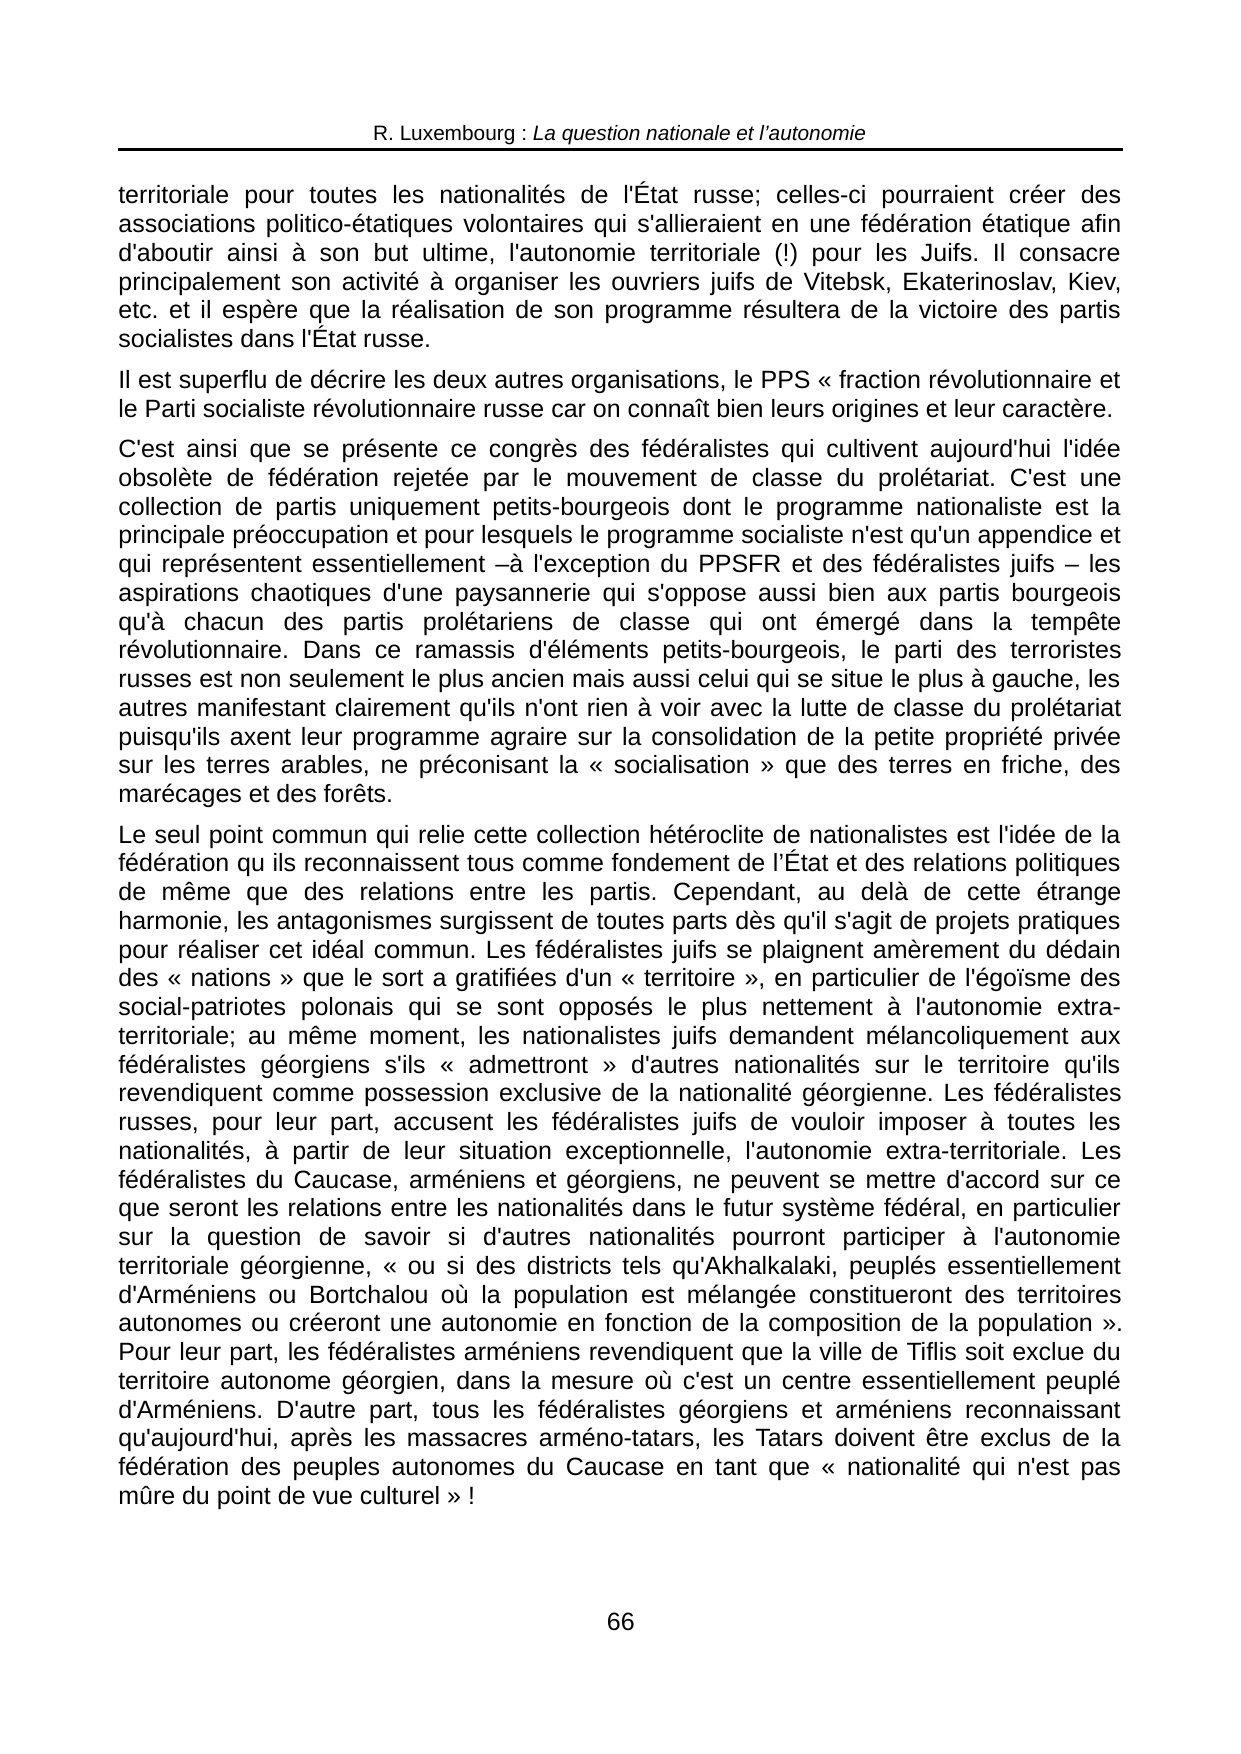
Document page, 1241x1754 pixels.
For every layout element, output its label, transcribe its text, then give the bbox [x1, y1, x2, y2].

text Le seul point commun qui relie cette collection hétéroclite de nationalistes est l'idée de la fédération qu ils reconnaissent tous comme fondement de l’État et des relations politiques de même que des relations entre les partis. Cependant, au delà de cette étrange harmonie, les antagonismes surgissent de toutes parts dès qu'il s'agit de projets pratiques pour réaliser cet idéal commun. Les fédéralistes juifs se plaignent amèrement du dédain des « nations » que le sort a gratifiées d'un « territoire », en particulier de l'égoïsme des social-patriotes polonais qui se sont opposés le plus nettement à l'autonomie extra-territoriale; au même moment, les nationalistes juifs demandent mélancoliquement aux fédéralistes géorgiens s'ils « admettront » d'autres nationalités sur le territoire qu'ils revendiquent comme possession exclusive de la nationalité géorgienne. Les fédéralistes russes, pour leur part, accusent les fédéralistes juifs de vouloir imposer à toutes les nationalités, à partir de leur situation exceptionnelle, l'autonomie extra-territoriale. Les fédéralistes du Caucase, arméniens et géorgiens, ne peuvent se mettre d'accord sur ce que seront les relations entre les nationalités dans le futur système fédéral, en particulier sur la question de savoir si d'autres nationalités pourront participer à l'autonomie territoriale géorgienne, « ou si des districts tels qu'Akhalkalaki, peuplés essentiellement d'Arméniens ou Bortchalou où la population est mélangée constitueront des territoires autonomes ou créeront une autonomie en fonction de la composition de la population ». Pour leur part, les fédéralistes arméniens revendiquent que la ville de Tiflis soit exclue du territoire autonome géorgien, dans la mesure où c'est un centre essentiellement peuplé d'Arméniens. D'autre part, tous les fédéralistes géorgiens et arméniens reconnaissant qu'aujourd'hui, après les massacres arméno-tatars, les Tatars doivent être exclus de la fédération des peuples autonomes du Caucase en tant que « nationalité qui n'est pas mûre du point de vue culturel » ! [118, 819, 1123, 1509]
text C'est ainsi que se présente ce congrès des fédéralistes qui cultivent aujourd'hui l'idée obsolète de fédération rejetée par le mouvement de classe du prolétariat. C'est une collection de partis uniquement petits-bourgeois dont le programme nationaliste est la principale préoccupation et pour lesquels le programme socialiste n'est qu'un appendice et qui représentent essentiellement –à l'exception du PPSFR et des fédéralistes juifs – les aspirations chaotiques d'une paysannerie qui s'oppose aussi bien aux partis bourgeois qu'à chacun des partis prolétariens de classe qui ont émergé dans la tempête révolutionnaire. Dans ce ramassis d'éléments petits-bourgeois, le parti des terroristes russes est non seulement le plus ancien mais aussi celui qui se situe le plus à gauche, les autres manifestant clairement qu'ils n'ont rien à voir avec la lutte de classe du prolétariat puisqu'ils axent leur programme agraire sur la consolidation de la petite propriété privée sur les terres arables, ne préconisant la « socialisation » que des terres en friche, des marécages et des forêts. [118, 434, 1123, 808]
text territoriale pour toutes les nationalités de l'État russe; celles-ci pourraient créer des associations politico-étatiques volontaires qui s'allieraient en une fédération étatique afin d'aboutir ainsi à son but ultime, l'autonomie territoriale (!) pour les Juifs. Il consacre principalement son activité à organiser les ouvriers juifs de Vitebsk, Ekaterinoslav, Kiev, etc. et il espère que la réalisation de son programme résultera de la victoire des partis socialistes dans l'État russe. [118, 181, 1123, 353]
text Il est superflu de décrire les deux autres organisations, le PPS « fraction révolutionnaire et le Parti socialiste révolutionnaire russe car on connaît bien leurs origines et leur caractère. [118, 365, 1123, 422]
